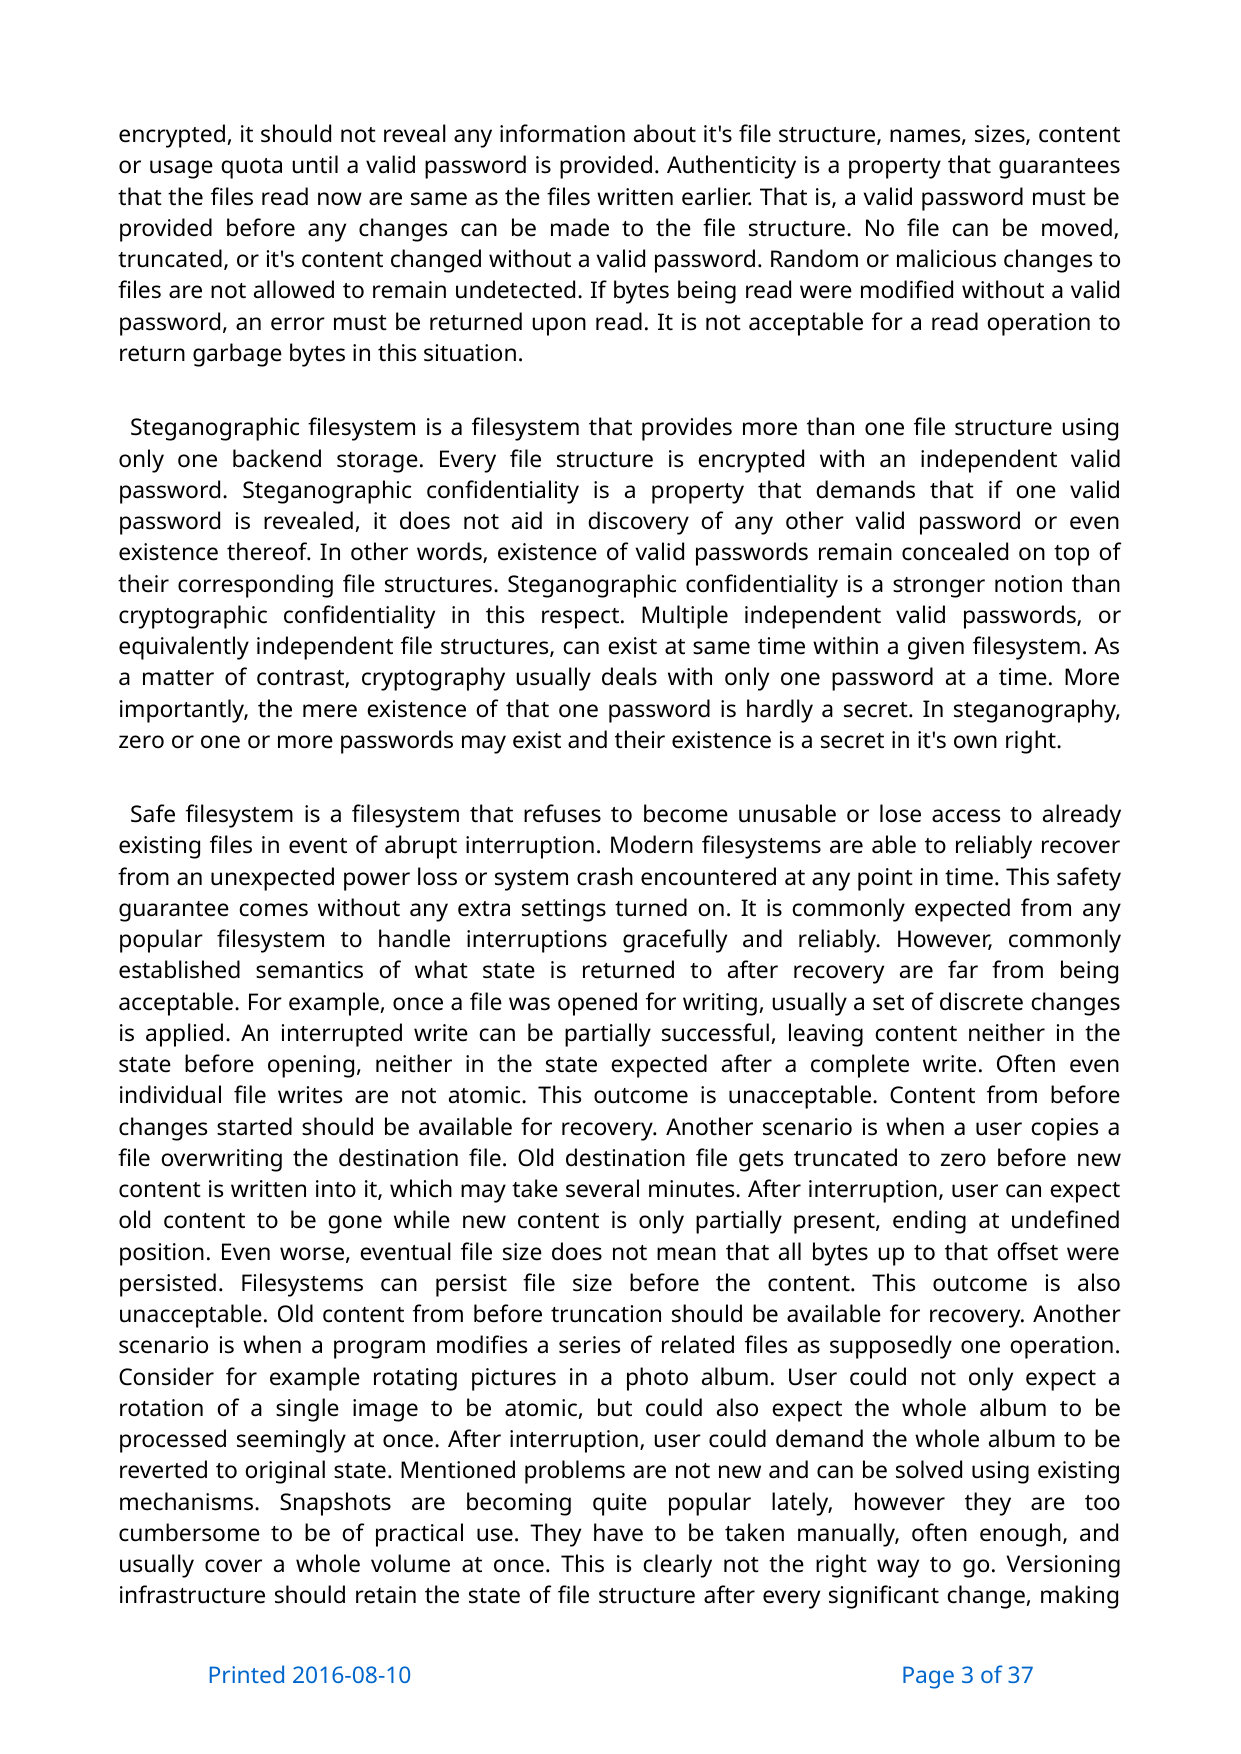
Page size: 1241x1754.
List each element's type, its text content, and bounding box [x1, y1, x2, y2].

text Steganographic filesystem is a filesystem that provides more than one file structure using only one backend storage. Every file structure is encrypted with an independent valid password. Steganographic confidentiality is a property that demands that if one valid password is revealed, it does not aid in discovery of any other valid password or even existence thereof. In other words, existence of valid passwords remain concealed on top of their corresponding file structures. Steganographic confidentiality is a stronger notion than cryptographic confidentiality in this respect. Multiple independent valid passwords, or equivalently independent file structures, can exist at same time within a given filesystem. As a matter of contrast, cryptography usually deals with only one password at a time. More importantly, the mere existence of that one password is hardly a secret. In steganography, zero or one or more passwords may exist and their existence is a secret in it's own right. [118, 411, 1122, 755]
text Safe filesystem is a filesystem that refuses to become unusable or lose access to already existing files in event of abrupt interruption. Modern filesystems are able to reliably recover from an unexpected power loss or system crash encountered at any point in time. This safety guarantee comes without any extra settings turned on. It is commonly expected from any popular filesystem to handle interruptions gracefully and reliably. However, commonly established semantics of what state is returned to after recovery are far from being acceptable. For example, once a file was opened for writing, usually a set of discrete changes is applied. An interrupted write can be partially successful, leaving content neither in the state before opening, neither in the state expected after a complete write. Often even individual file writes are not atomic. This outcome is unacceptable. Content from before changes started should be available for recovery. Another scenario is when a user copies a file overwriting the destination file. Old destination file gets truncated to zero before new content is written into it, which may take several minutes. After interruption, user can expect old content to be gone while new content is only partially present, ending at undefined position. Even worse, eventual file size does not mean that all bytes up to that offset were persisted. Filesystems can persist file size before the content. This outcome is also unacceptable. Old content from before truncation should be available for recovery. Another scenario is when a program modifies a series of related files as supposedly one operation. Consider for example rotating pictures in a photo album. User could not only expect a rotation of a single image to be atomic, but could also expect the whole album to be processed seemingly at once. After interruption, user could demand the whole album to be reverted to original state. Mentioned problems are not new and can be solved using existing mechanisms. Snapshots are becoming quite popular lately, however they are too cumbersome to be of practical use. They have to be taken manually, often enough, and usually cover a whole volume at once. This is clearly not the right way to go. Versioning infrastructure should retain the state of file structure after every significant change, making [118, 798, 1122, 1611]
text encrypted, it should not reveal any information about it's file structure, names, sizes, content or usage quota until a valid password is provided. Authenticity is a property that guarantees that the files read now are same as the files written earlier. That is, a valid password must be provided before any changes can be made to the file structure. No file can be moved, truncated, or it's content changed without a valid password. Random or malicious changes to files are not allowed to remain undetected. If bytes being read were modified without a valid password, an error must be returned upon read. It is not acceptable for a read operation to return garbage bytes in this situation. [118, 118, 1122, 368]
